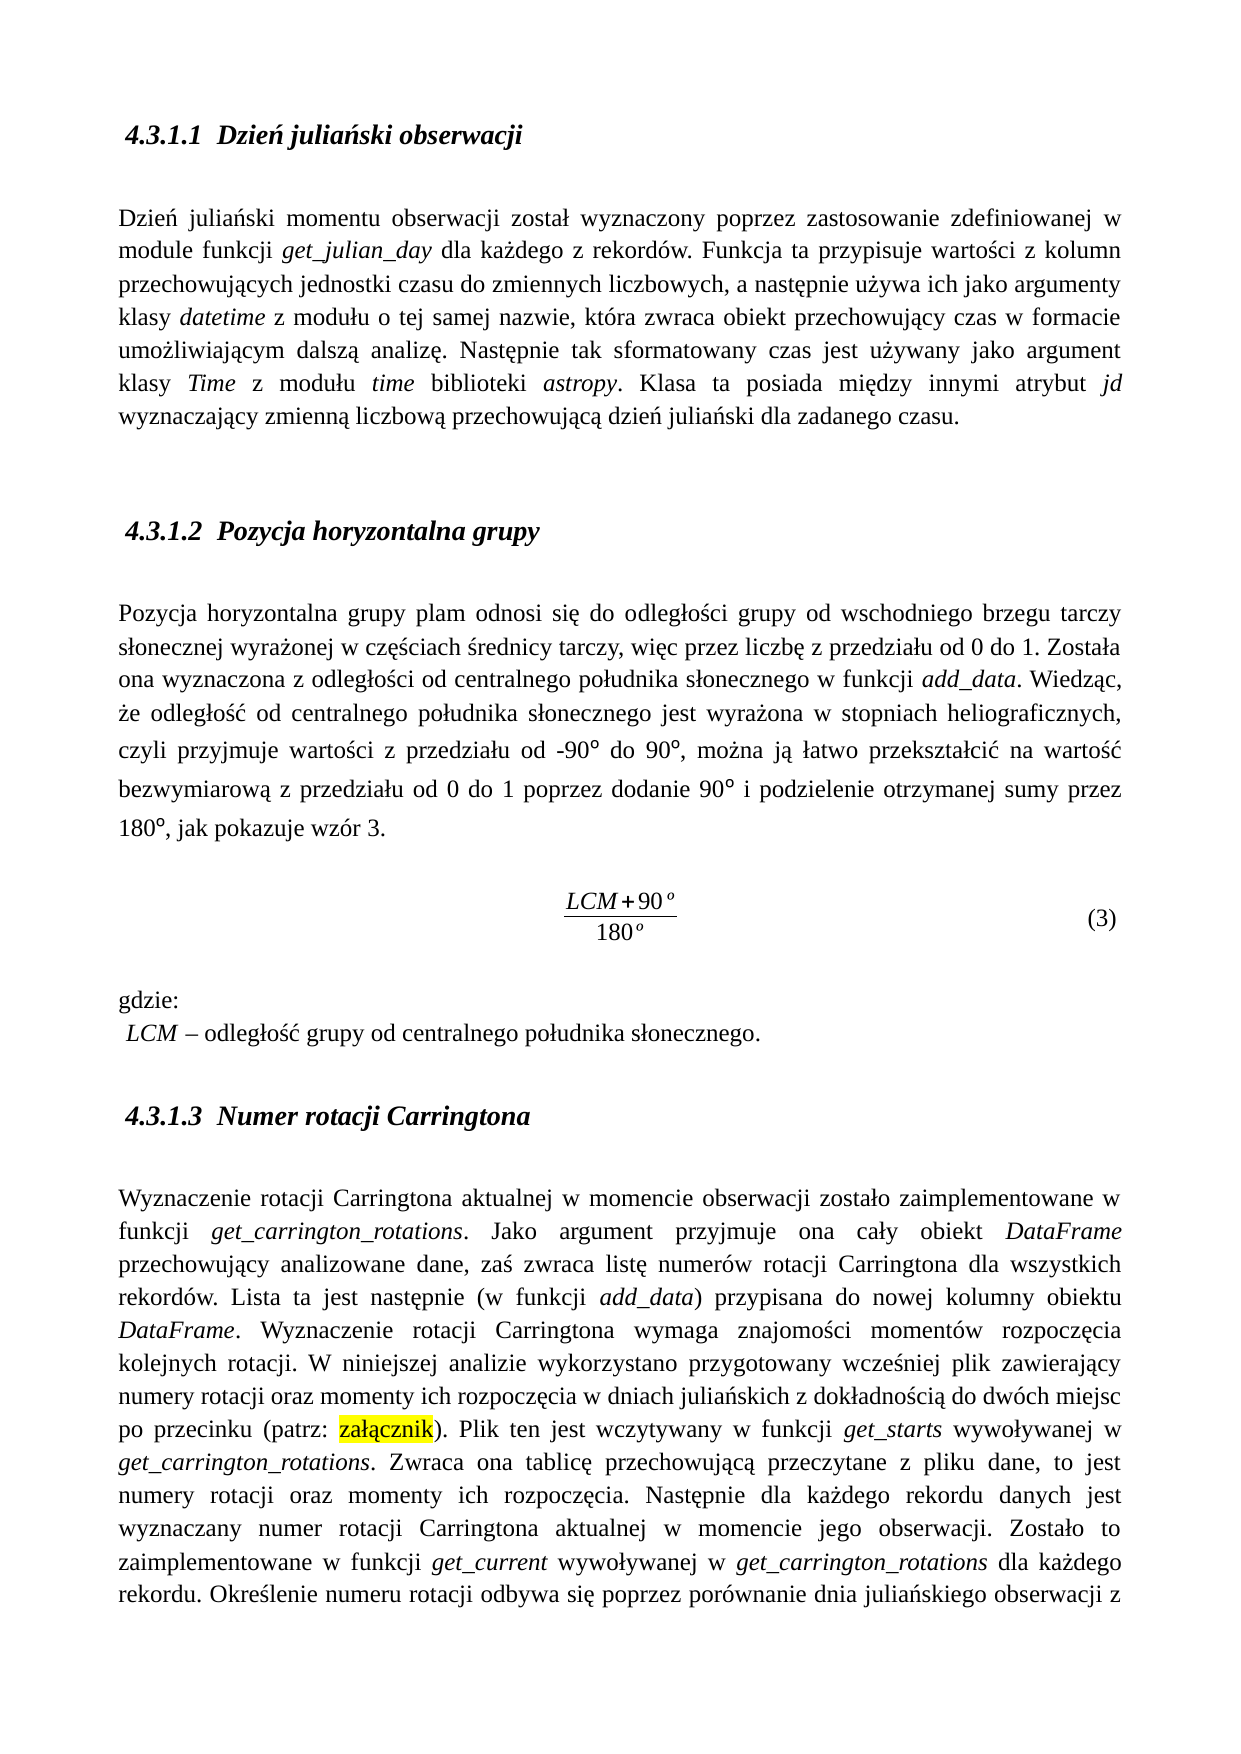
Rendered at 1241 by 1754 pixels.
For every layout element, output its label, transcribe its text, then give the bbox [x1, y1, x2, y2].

table_header (3) [1004, 882, 1122, 952]
table_header [118, 882, 236, 952]
text – odległość grupy od centralnego południka słonecznego. [118, 1018, 1122, 1047]
table_header [236, 882, 1004, 952]
subtitle Pozycja horyzontalna grupy [118, 514, 1122, 546]
text gdzie: [118, 986, 1122, 1014]
subtitle Dzień juliański obserwacji [118, 118, 1122, 151]
text Dzień juliański momentu obserwacji został wyznaczony poprzez zastosowanie zdefiniowanej w module funkcji get_julian_day dla każdego z rekordów. Funkcja ta przypisuje wartości z kolumn przechowujących jednostki czasu do zmiennych liczbowych, a następnie używa ich jako argumenty klasy datetime z modułu o tej samej nazwie, która zwraca obiekt przechowujący czas w formacie umożliwiającym dalszą analizę. Następnie tak sformatowany czas jest używany jako argument klasy Time z modułu time biblioteki astropy. Klasa ta posiada między innymi atrybut jd wyznaczający zmienną liczbową przechowującą dzień juliański dla zadanego czasu. [118, 203, 1122, 429]
text Pozycja horyzontalna grupy plam odnosi się do odległości grupy od wschodniego brzegu tarczy słonecznej wyrażonej w częściach średnicy tarczy, więc przez liczbę z przedziału od 0 do 1. Została ona wyznaczona z odległości od centralnego południka słonecznego w funkcji add_data. Wiedząc, że odległość od centralnego południka słonecznego jest wyrażona w stopniach heliograficznych, czyli przyjmuje wartości z przedziału od -90º do 90º, można ją łatwo przekształcić na wartość bezwymiarową z przedziału od 0 do 1 poprzez dodanie 90º i podzielenie otrzymanej sumy przez 180º, jak pokazuje wzór 3. [118, 598, 1122, 844]
text Wyznaczenie rotacji Carringtona aktualnej w momencie obserwacji zostało zaimplementowane w funkcji get_carrington_rotations. Jako argument przyjmuje ona cały obiekt DataFrame przechowujący analizowane dane, zaś zwraca listę numerów rotacji Carringtona dla wszystkich rekordów. Lista ta jest następnie (w funkcji add_data) przypisana do nowej kolumny obiektu DataFrame. Wyznaczenie rotacji Carringtona wymaga znajomości momentów rozpoczęcia kolejnych rotacji. W niniejszej analizie wykorzystano przygotowany wcześniej plik zawierający numery rotacji oraz momenty ich rozpoczęcia w dniach juliańskich z dokładnością do dwóch miejsc po przecinku (patrz: załącznik). Plik ten jest wczytywany w funkcji get_starts wywoływanej w get_carrington_rotations. Zwraca ona tablicę przechowującą przeczytane z pliku dane, to jest numery rotacji oraz momenty ich rozpoczęcia. Następnie dla każdego rekordu danych jest wyznaczany numer rotacji Carringtona aktualnej w momencie jego obserwacji. Zostało to zaimplementowane w funkcji get_current wywoływanej w get_carrington_rotations dla każdego rekordu. Określenie numeru rotacji odbywa się poprzez porównanie dnia juliańskiego obserwacji z [118, 1183, 1122, 1608]
subtitle Numer rotacji Carringtona [118, 1099, 1122, 1131]
